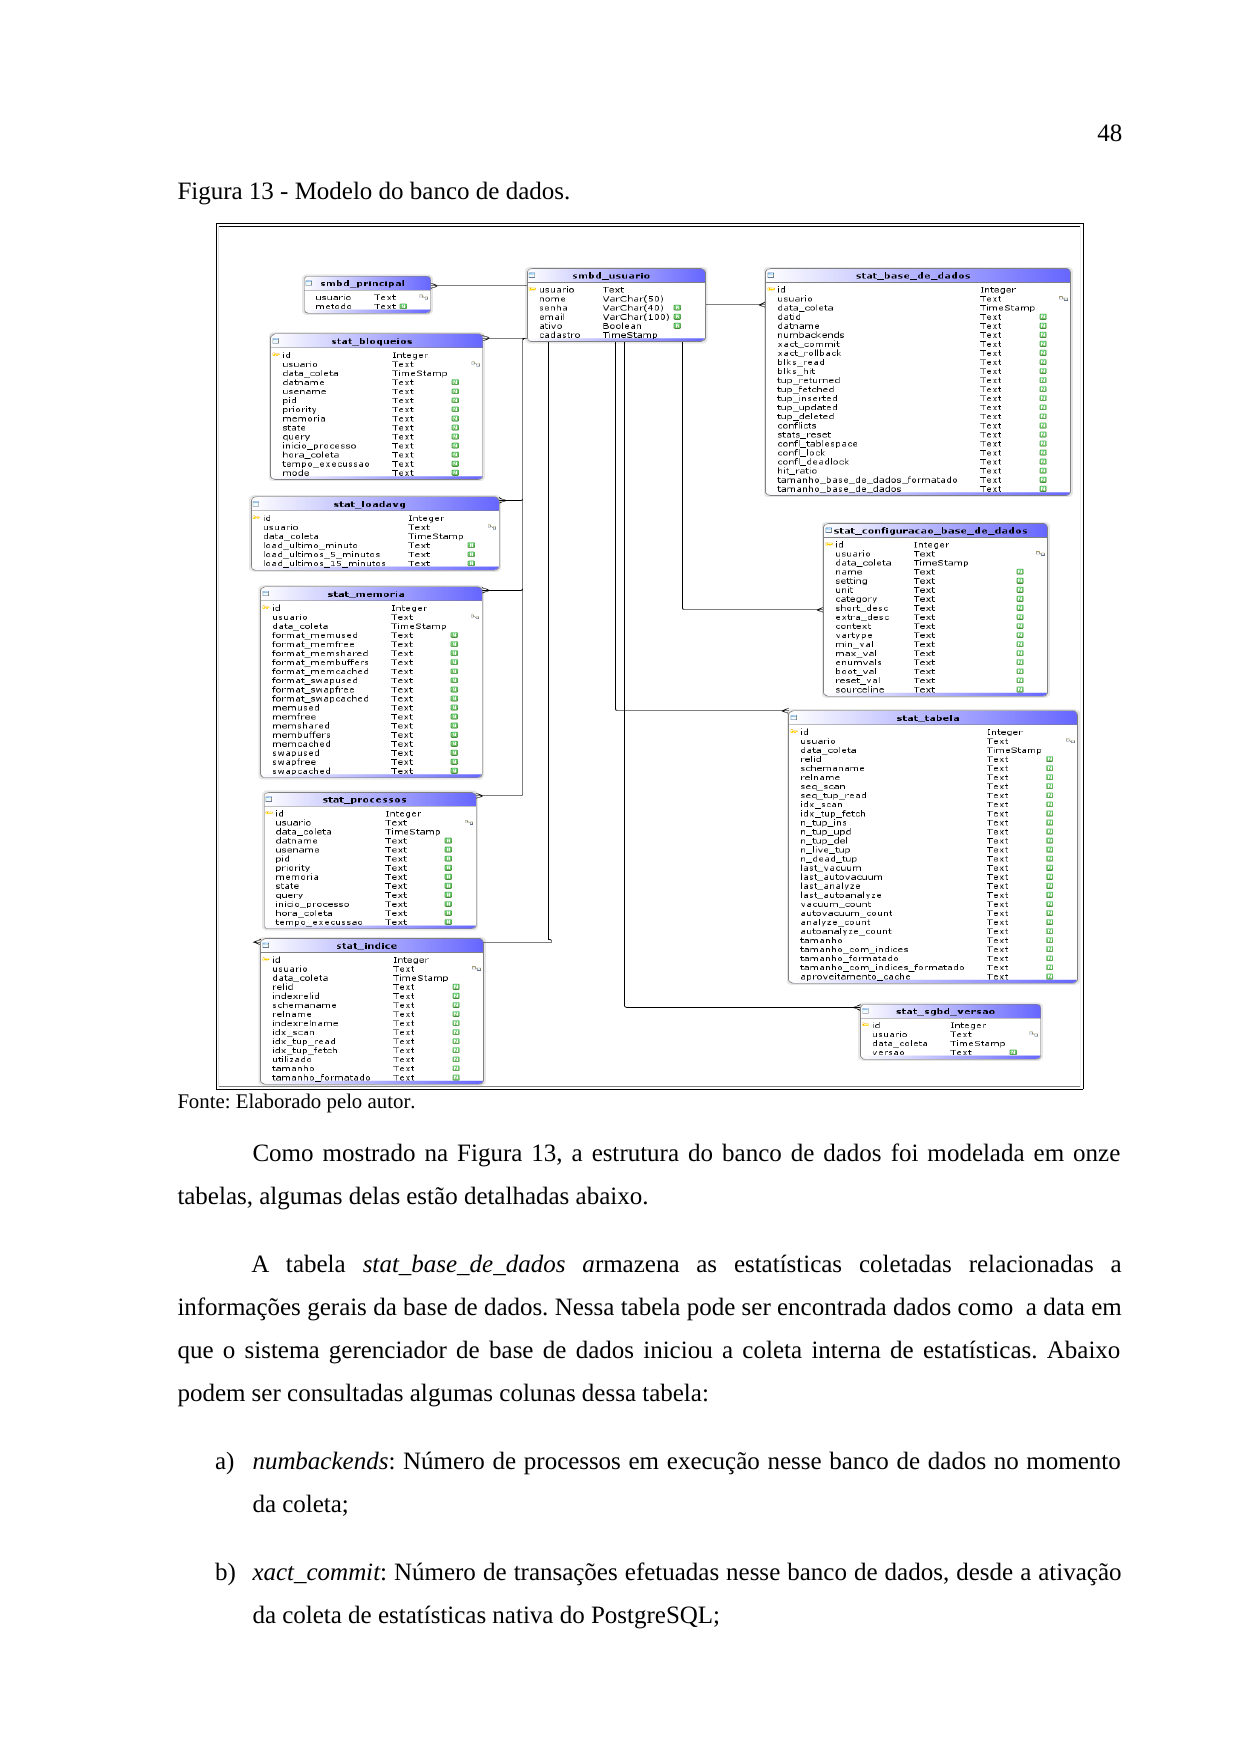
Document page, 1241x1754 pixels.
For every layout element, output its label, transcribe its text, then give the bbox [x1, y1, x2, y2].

text Como mostrado na Figura 13, a estrutura do banco de dados foi modelada em onze tabelas, algumas delas estão detalhadas abaixo. [177, 1138, 1122, 1210]
list numbackends: Número de processos em execução nesse banco de dados no momento da coleta; [215, 1446, 1122, 1518]
text Figura 13 - Modelo do banco de dados. [177, 176, 1122, 205]
text A tabela stat_base_de_dados armazena as estatísticas coletadas relacionadas a informações gerais da base de dados. Nessa tabela pode ser encontrada dados como a data em que o sistema gerenciador de base de dados iniciou a coleta interna de estatísticas. Abaixo podem ser consultadas algumas colunas dessa tabela: [177, 1249, 1122, 1407]
list xact_commit: Número de transações efetuadas nesse banco de dados, desde a ativação da coleta de estatísticas nativa do PostgreSQL; [215, 1557, 1122, 1629]
picture [218, 226, 1081, 1087]
list Fonte: Elaborado pelo autor. [177, 1087, 1122, 1113]
